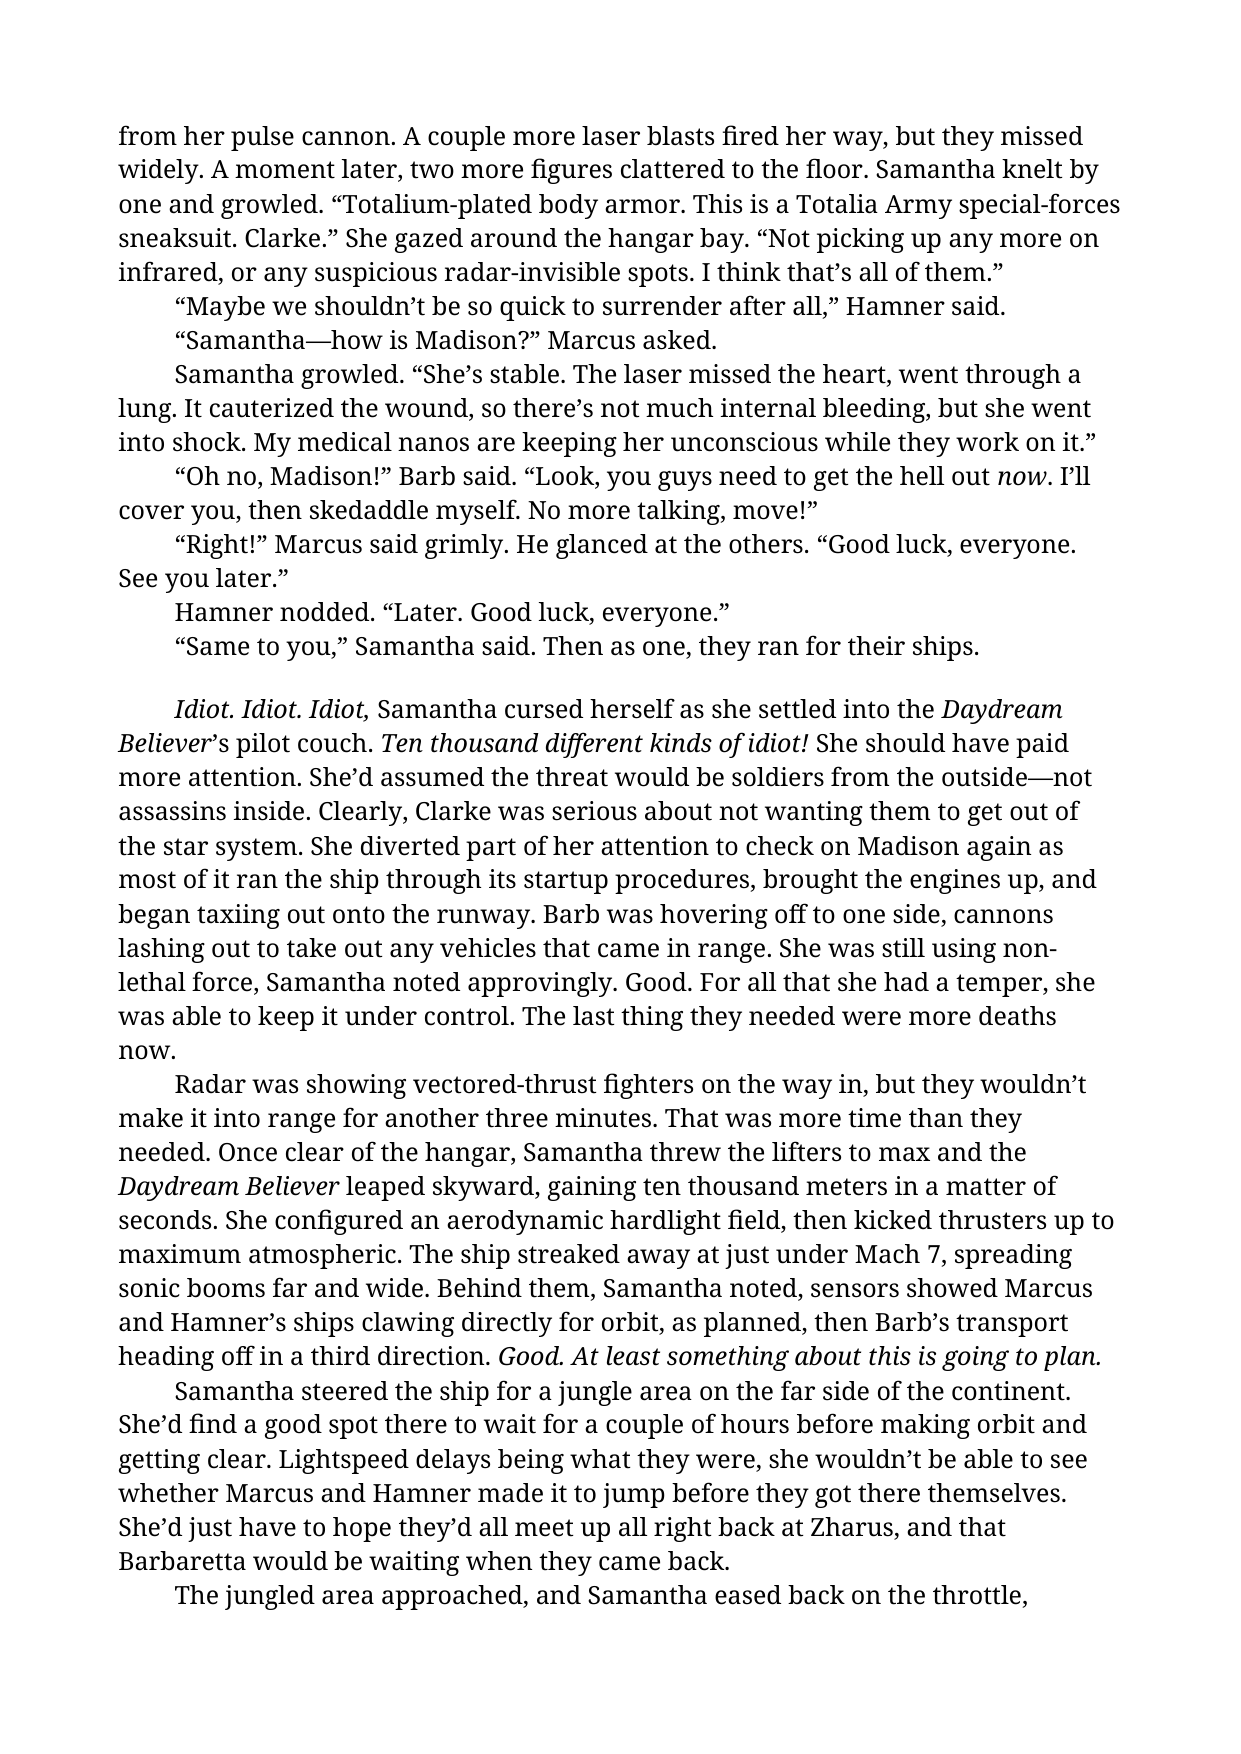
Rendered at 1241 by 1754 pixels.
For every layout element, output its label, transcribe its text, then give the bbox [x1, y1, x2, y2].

text Samantha growled. “She’s stable. The laser missed the heart, went through a lung. It cauterized the wound, so there’s not much internal bleeding, but she went into shock. My medical nanos are keeping her unconscious while they work on it.” [118, 357, 1122, 459]
text from her pulse cannon. A couple more laser blasts fired her way, but they missed widely. A moment later, two more figures clattered to the floor. Samantha knelt by one and growled. “Totalium-plated body armor. This is a Totalia Army special-forces sneaksuit. Clarke.” She gazed around the hangar bay. “Not picking up any more on infrared, or any suspicious radar-invisible spots. I think that’s all of them.” [118, 118, 1122, 288]
text “Maybe we shouldn’t be so quick to surrender after all,” Hamner said. [118, 288, 1122, 322]
text Radar was showing vectored-thrust fighters on the way in, but they wouldn’t make it into range for another three minutes. That was more time than they needed. Once clear of the hangar, Samantha threw the lifters to max and the Daydream Believer leaped skyward, gaining ten thousand meters in a matter of seconds. She configured an aerodynamic hardlight field, then kicked thrusters up to maximum atmospheric. The ship streaked away at just under Mach 7, spreading sonic booms far and wide. Behind them, Samantha noted, sensors showed Marcus and Hamner’s ships clawing directly for orbit, as planned, then Barb’s transport heading off in a third direction. Good. At least something about this is going to plan. [118, 1067, 1122, 1373]
text “Samantha—how is Madison?” Marcus asked. [118, 322, 1122, 357]
text Hamner nodded. “Later. Good luck, everyone.” [118, 595, 1122, 629]
text Samantha steered the ship for a jungle area on the far side of the continent. She’d find a good spot there to wait for a couple of hours before making orbit and getting clear. Lightspeed delays being what they were, she wouldn’t be able to see whether Marcus and Hamner made it to jump before they got there themselves. She’d just have to hope they’d all meet up all right back at Zharus, and that Barbaretta would be waiting when they came back. [118, 1373, 1122, 1577]
text Idiot. Idiot. Idiot, Samantha cursed herself as she settled into the Daydream Believer’s pilot couch. Ten thousand different kinds of idiot! She should have paid more attention. She’d assumed the threat would be soldiers from the outside—not assassins inside. Clearly, Clarke was serious about not wanting them to get out of the star system. She diverted part of her attention to check on Madison again as most of it ran the ship through its startup procedures, brought the engines up, and began taxiing out onto the runway. Barb was hovering off to one side, cannons lashing out to take out any vehicles that came in range. She was still using non-lethal force, Samantha noted approvingly. Good. For all that she had a temper, she was able to keep it under control. The last thing they needed were more deaths now. [118, 692, 1122, 1067]
text The jungled area approached, and Samantha eased back on the throttle, [118, 1577, 1122, 1612]
text “Oh no, Madison!” Barb said. “Look, you guys need to get the hell out now. I’ll cover you, then skedaddle myself. No more talking, move!” [118, 459, 1122, 527]
text “Same to you,” Samantha said. Then as one, they ran for their ships. [118, 629, 1122, 663]
text “Right!” Marcus said grimly. He glanced at the others. “Good luck, everyone. See you later.” [118, 527, 1122, 595]
